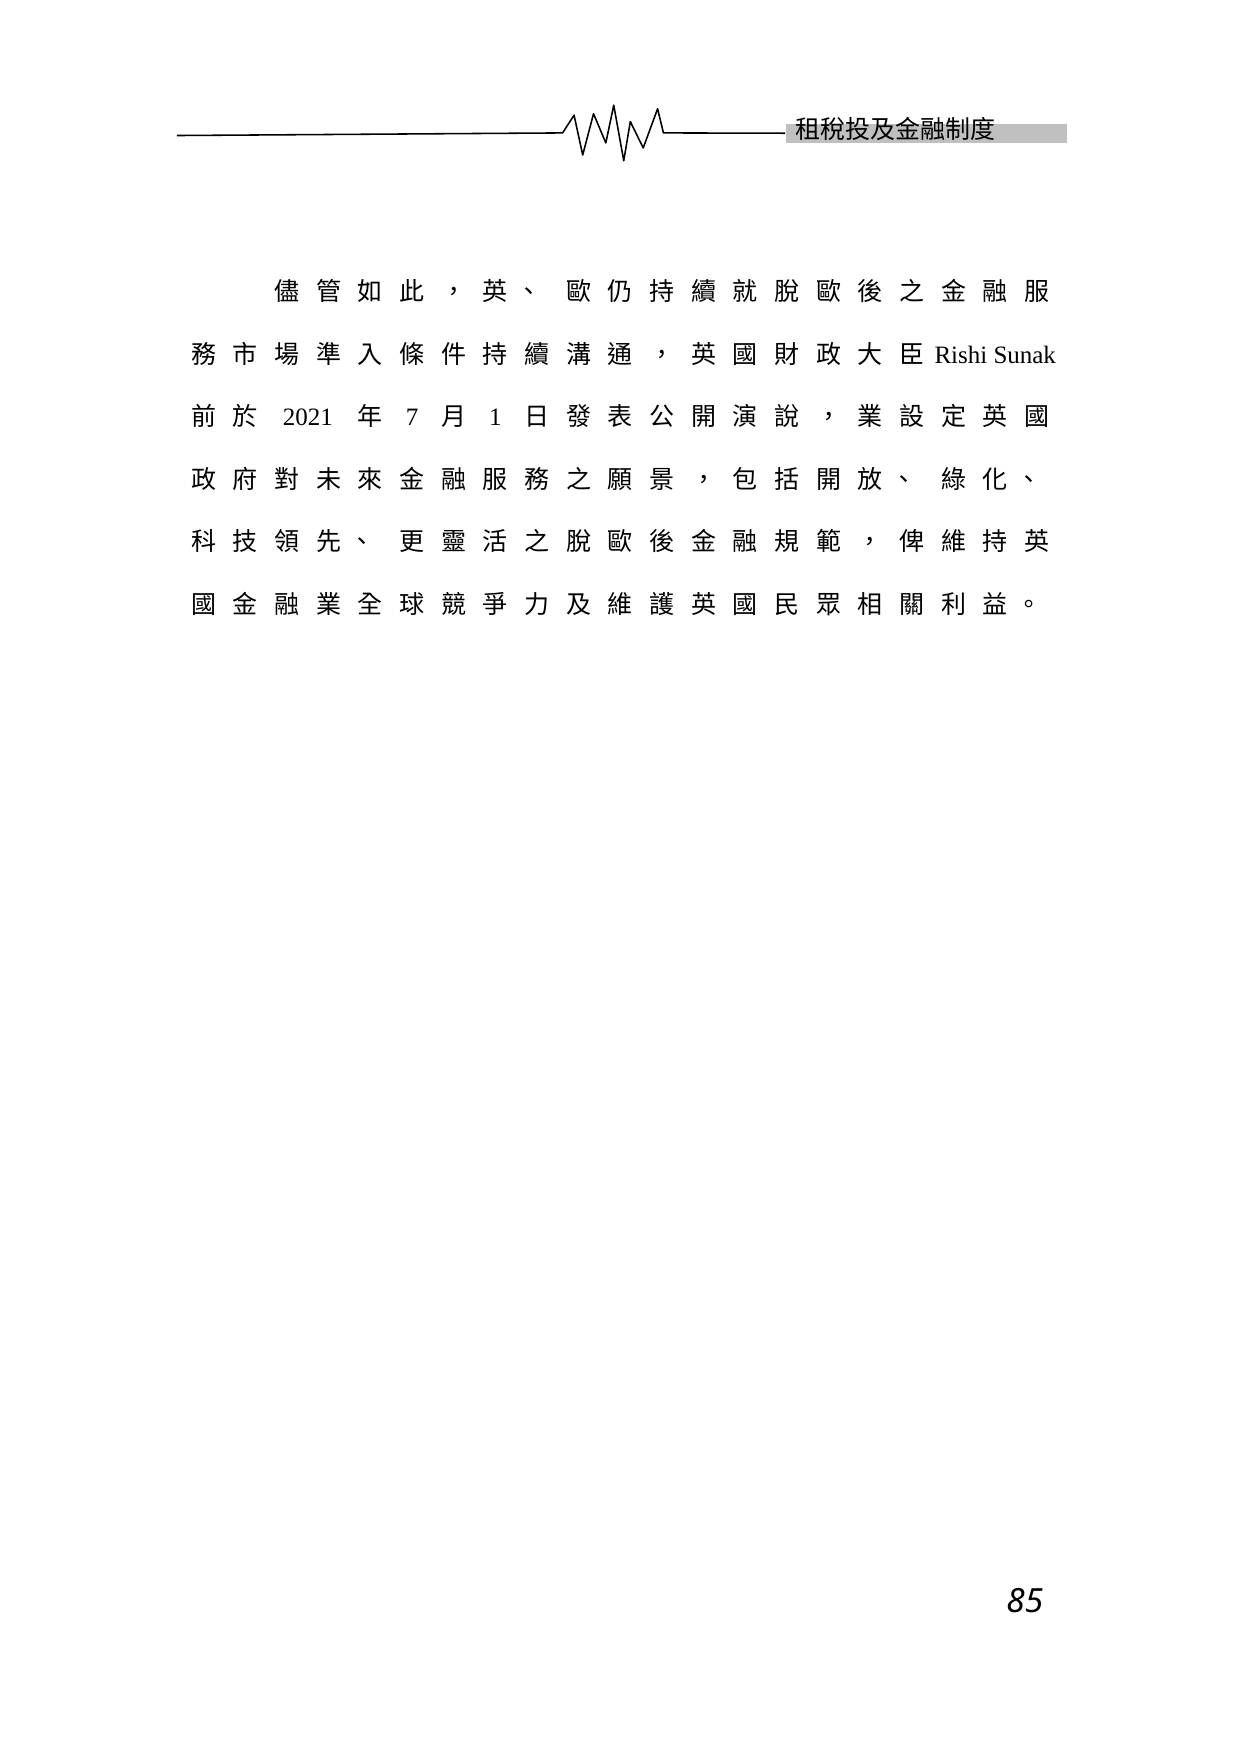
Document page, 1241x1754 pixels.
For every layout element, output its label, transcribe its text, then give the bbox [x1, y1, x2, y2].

text 儘管如此，英、歐仍持續就脫歐後之金融服務市場準入條件持續溝通，英國財政大臣Rishi Sunak前於2021年7月1日發表公開演說，業設定英國政府對未來金融服務之願景，包括開放、綠化、科技領先、更靈活之脫歐後金融規範，俾維持英國金融業全球競爭力及維護英國民眾相關利益。 [183, 250, 1058, 625]
